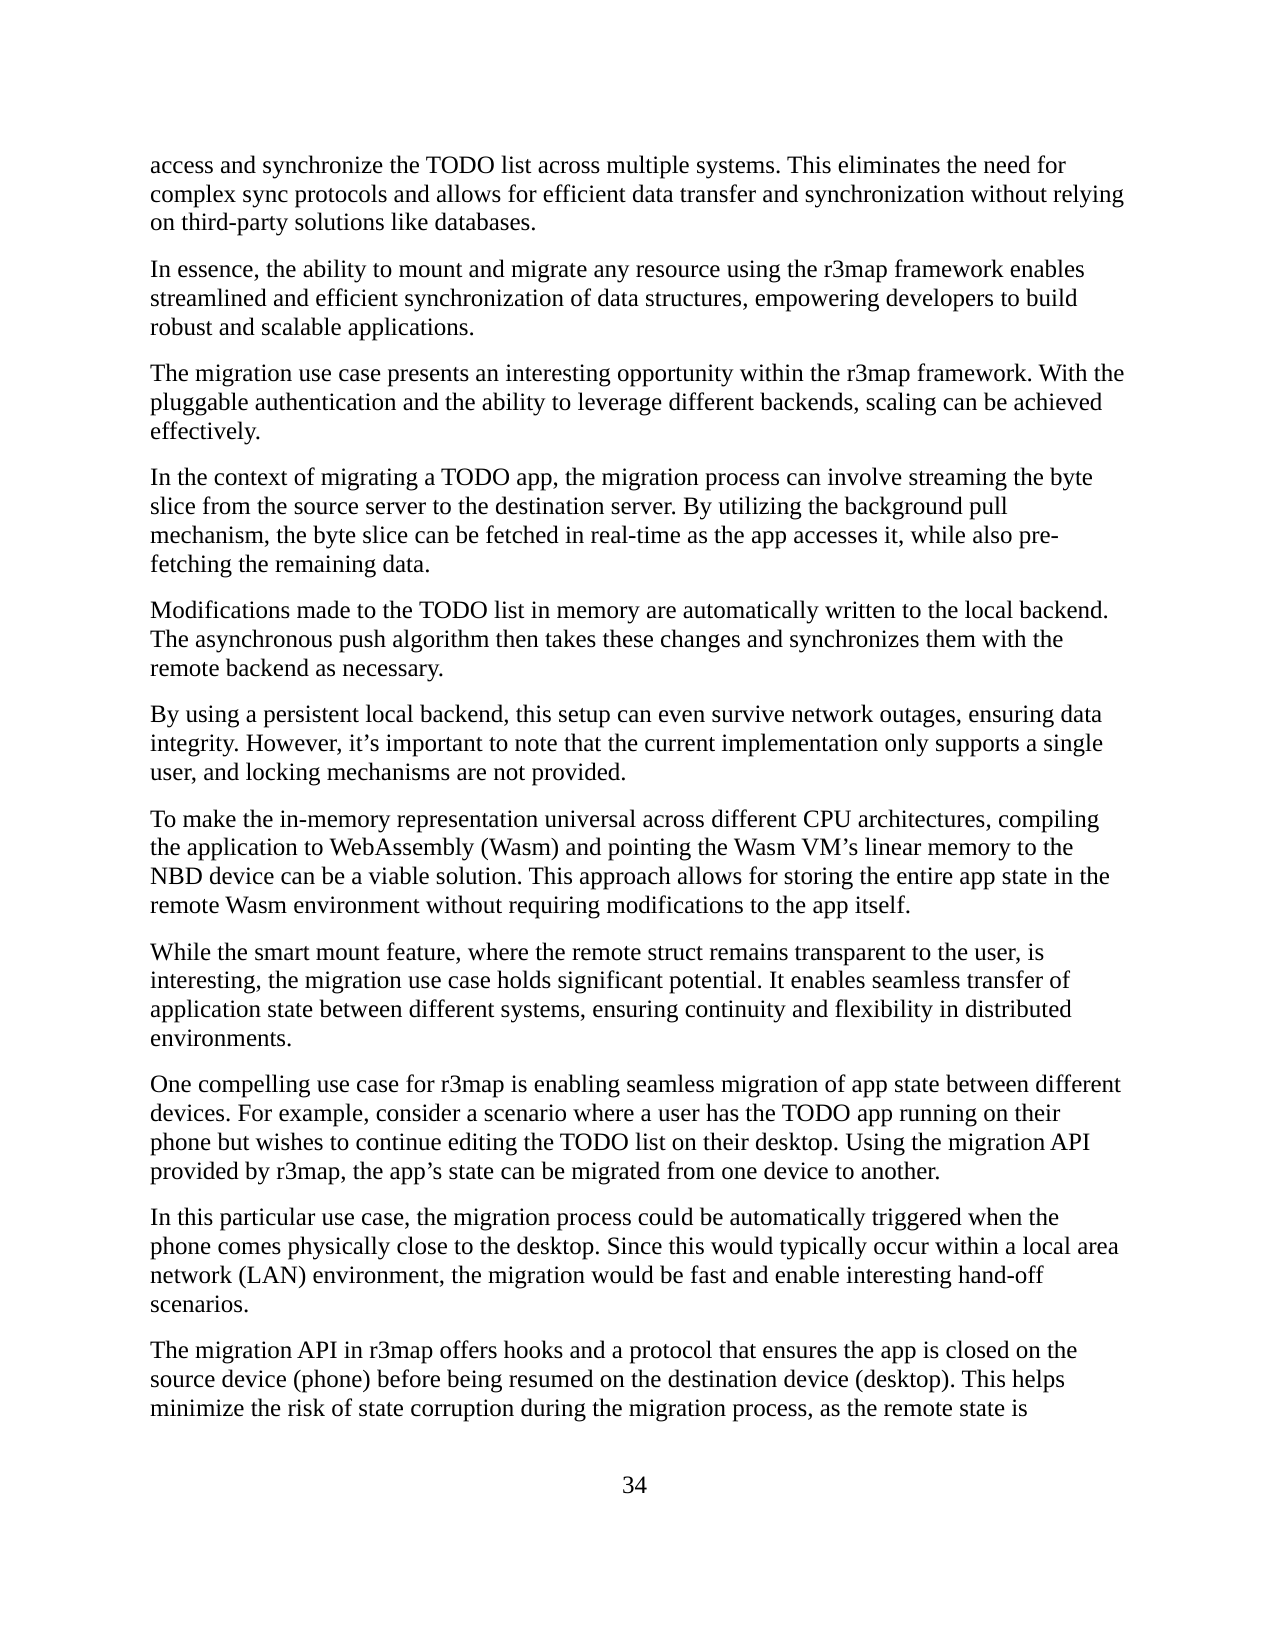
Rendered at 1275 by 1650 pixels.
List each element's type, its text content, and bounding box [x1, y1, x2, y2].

text One compelling use case for r3map is enabling seamless migration of app state between different devices. For example, consider a scenario where a user has the TODO app running on their phone but wishes to continue editing the TODO list on their desktop. Using the migration API provided by r3map, the app’s state can be migrated from one device to another. [150, 1069, 1125, 1184]
text By using a persistent local backend, this setup can even survive network outages, ensuring data integrity. However, it’s important to note that the current implementation only supports a single user, and locking mechanisms are not provided. [150, 699, 1125, 786]
text The migration API in r3map offers hooks and a protocol that ensures the app is closed on the source device (phone) before being resumed on the destination device (desktop). This helps minimize the risk of state corruption during the migration process, as the remote state is [150, 1335, 1125, 1422]
text To make the in-memory representation universal across different CPU architectures, compiling the application to WebAssembly (Wasm) and pointing the Wasm VM’s linear memory to the NBD device can be a viable solution. This approach allows for storing the entire app state in the remote Wasm environment without requiring modifications to the app itself. [150, 804, 1125, 919]
text access and synchronize the TODO list across multiple systems. This eliminates the need for complex sync protocols and allows for efficient data transfer and synchronization without relying on third-party solutions like databases. [150, 150, 1125, 236]
text In the context of migrating a TODO app, the migration process can involve streaming the byte slice from the source server to the destination server. By utilizing the background pull mechanism, the byte slice can be fetched in real-time as the app accesses it, while also pre-fetching the remaining data. [150, 462, 1125, 577]
text While the smart mount feature, where the remote struct remains transparent to the user, is interesting, the migration use case holds significant potential. It enables seamless transfer of application state between different systems, ensuring continuity and flexibility in distributed environments. [150, 937, 1125, 1052]
text In essence, the ability to mount and migrate any resource using the r3map framework enables streamlined and efficient synchronization of data structures, empowering developers to build robust and scalable applications. [150, 254, 1125, 340]
text Modifications made to the TODO list in memory are automatically written to the local backend. The asynchronous push algorithm then takes these changes and synchronizes them with the remote backend as necessary. [150, 595, 1125, 682]
text In this particular use case, the migration process could be automatically triggered when the phone comes physically close to the desktop. Since this would typically occur within a local area network (LAN) environment, the migration would be fast and enable interesting hand-off scenarios. [150, 1202, 1125, 1317]
text The migration use case presents an interesting opportunity within the r3map framework. With the pluggable authentication and the ability to leverage different backends, scaling can be achieved effectively. [150, 358, 1125, 444]
